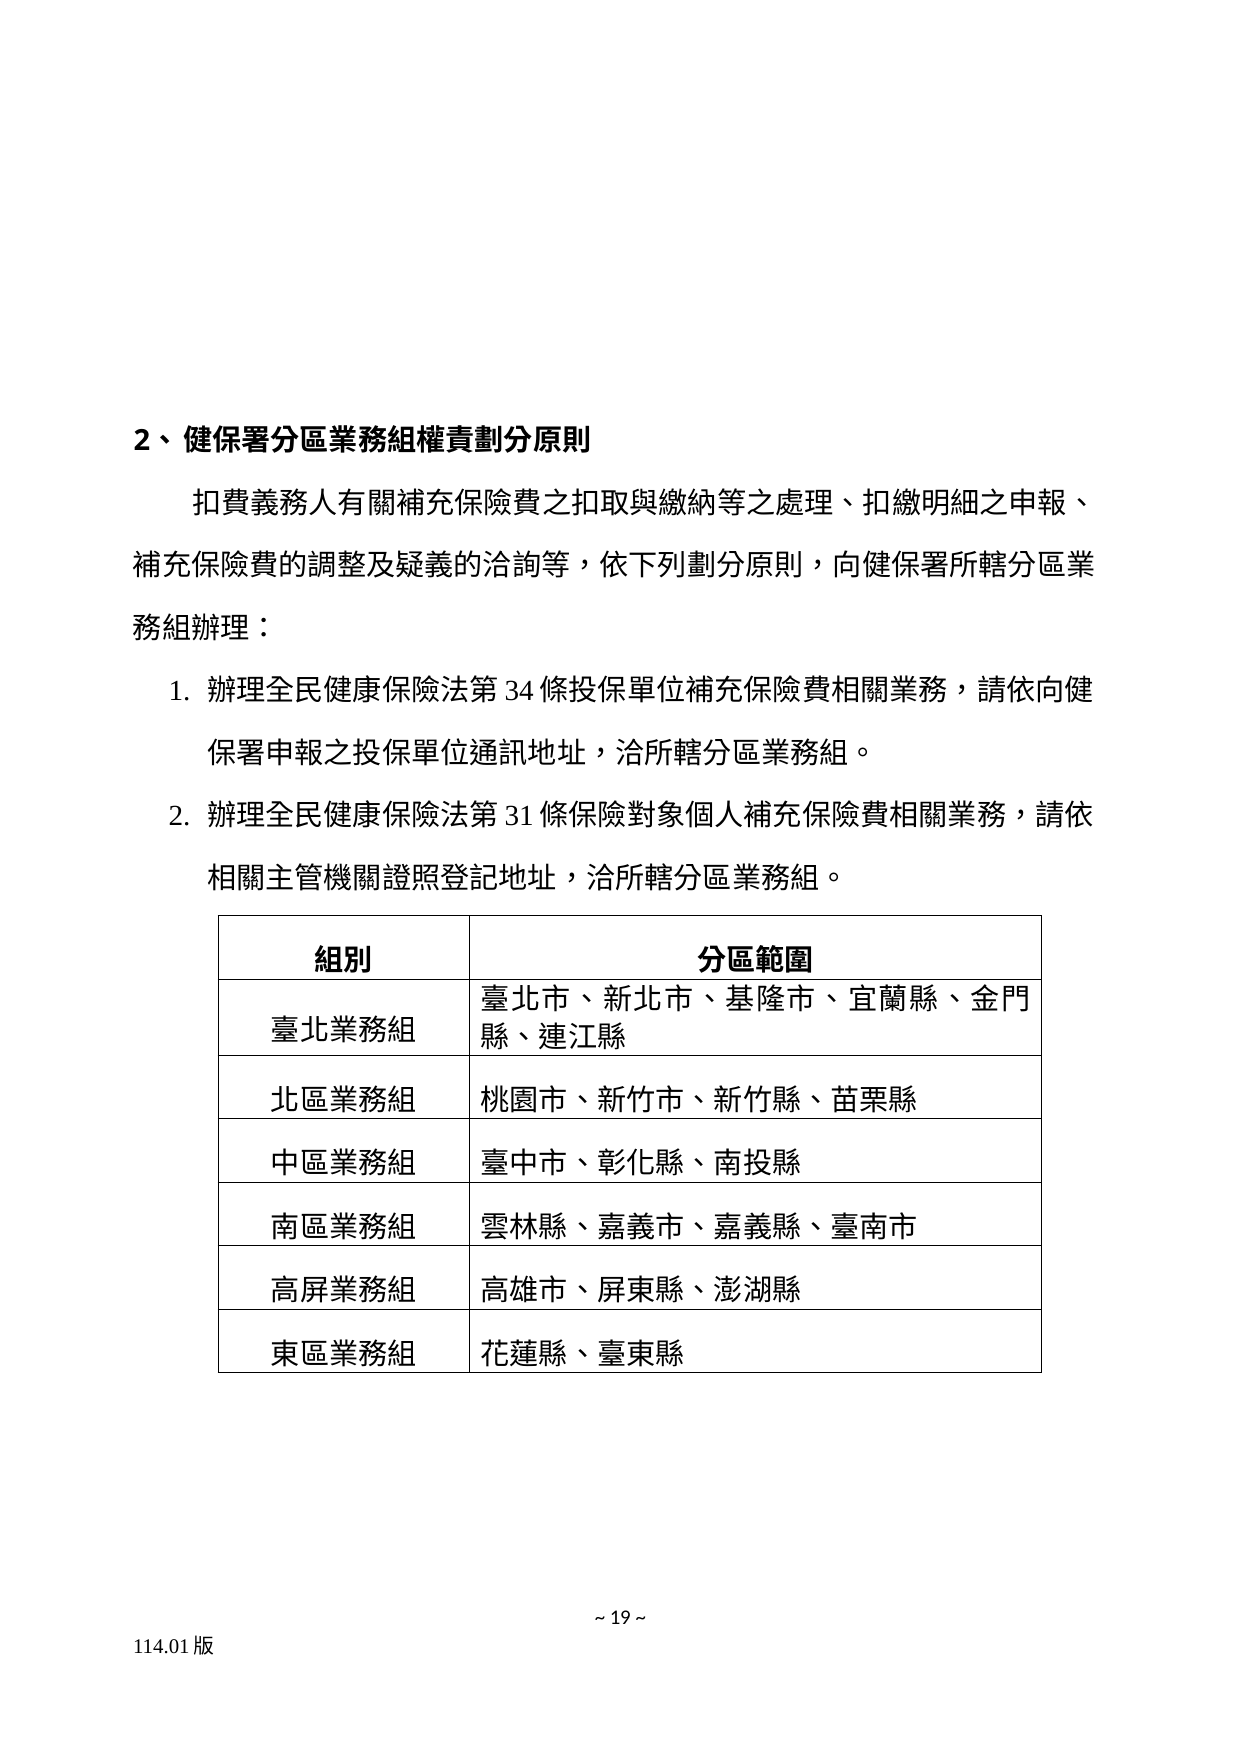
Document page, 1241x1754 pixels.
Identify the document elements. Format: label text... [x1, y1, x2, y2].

table_cell 中區業務組 [219, 1119, 469, 1182]
list 辦理全民健康保險法第34條投保單位補充保險費相關業務，請依向健保署申報之投保單位通訊地址，洽所轄分區業務組。 [168, 646, 1107, 771]
list 健保署分區業務組權責劃分原則 [133, 396, 1107, 459]
table_header 分區範圍 [470, 916, 1041, 978]
table_cell 南區業務組 [219, 1183, 469, 1245]
table_cell 臺北業務組 [219, 980, 469, 1054]
table_cell 東區業務組 [219, 1310, 469, 1372]
text 扣費義務人有關補充保險費之扣取與繳納等之處理、扣繳明細之申報、補充保險費的調整及疑義的洽詢等，依下列劃分原則，向健保署所轄分區業務組辦理： [133, 459, 1107, 646]
list 辦理全民健康保險法第31條保險對象個人補充保險費相關業務，請依相關主管機關證照登記地址，洽所轄分區業務組。 [168, 771, 1107, 896]
table_cell 花蓮縣、臺東縣 [470, 1310, 1041, 1372]
table_cell 北區業務組 [219, 1056, 469, 1118]
table_cell 高雄市、屏東縣、澎湖縣 [470, 1246, 1041, 1309]
table_cell 雲林縣、嘉義市、嘉義縣、臺南市 [470, 1183, 1041, 1245]
table_cell 桃園市、新竹市、新竹縣、苗栗縣 [470, 1056, 1041, 1118]
table_cell 臺中市、彰化縣、南投縣 [470, 1119, 1041, 1182]
table_header 組別 [219, 916, 469, 978]
table_cell 臺北市、新北市、基隆市、宜蘭縣、金門縣、連江縣 [470, 980, 1041, 1054]
table_cell 高屏業務組 [219, 1246, 469, 1309]
